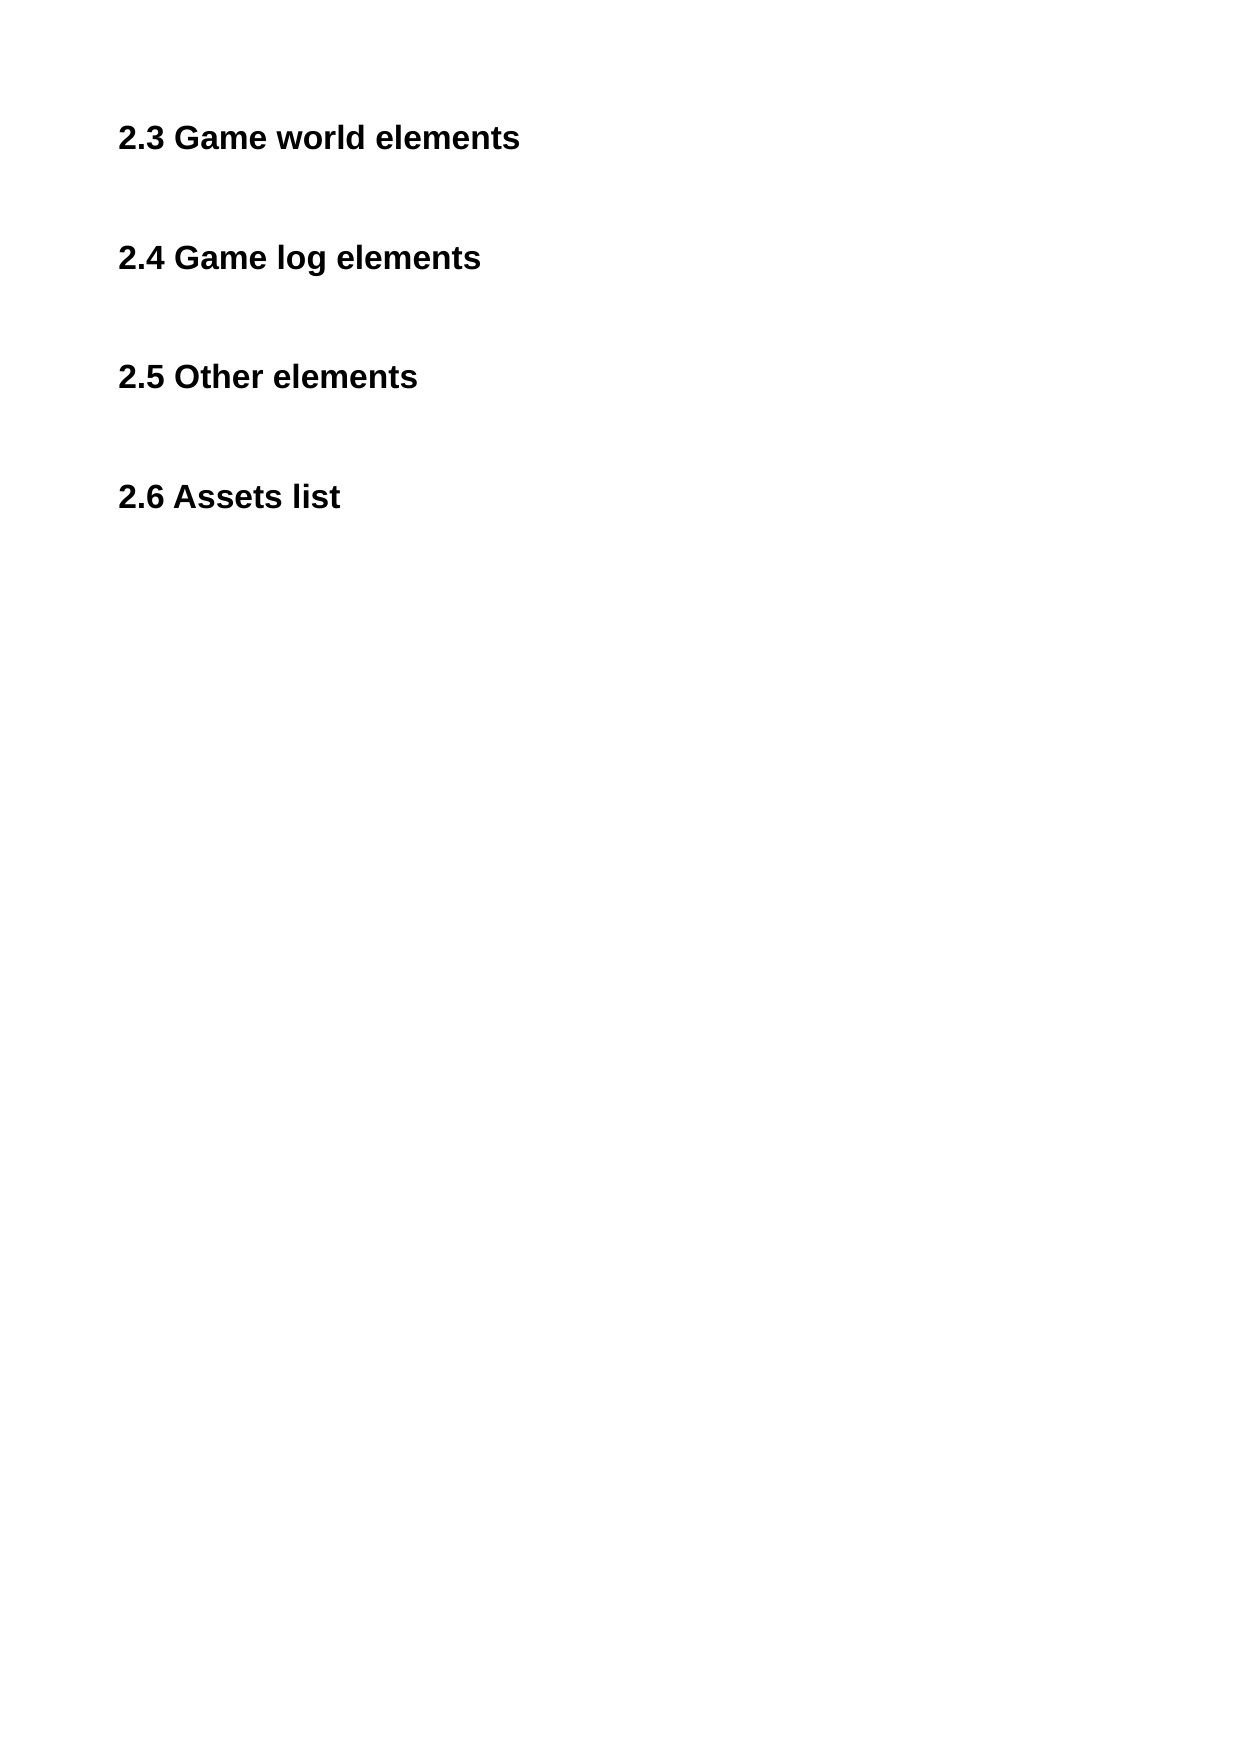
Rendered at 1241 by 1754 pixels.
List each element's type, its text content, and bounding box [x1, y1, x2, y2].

subtitle 2.6 Assets list [118, 477, 1122, 516]
subtitle 2.3 Game world elements [118, 118, 1122, 157]
subtitle 2.5 Other elements [118, 357, 1122, 396]
subtitle 2.4 Game log elements [118, 238, 1122, 276]
